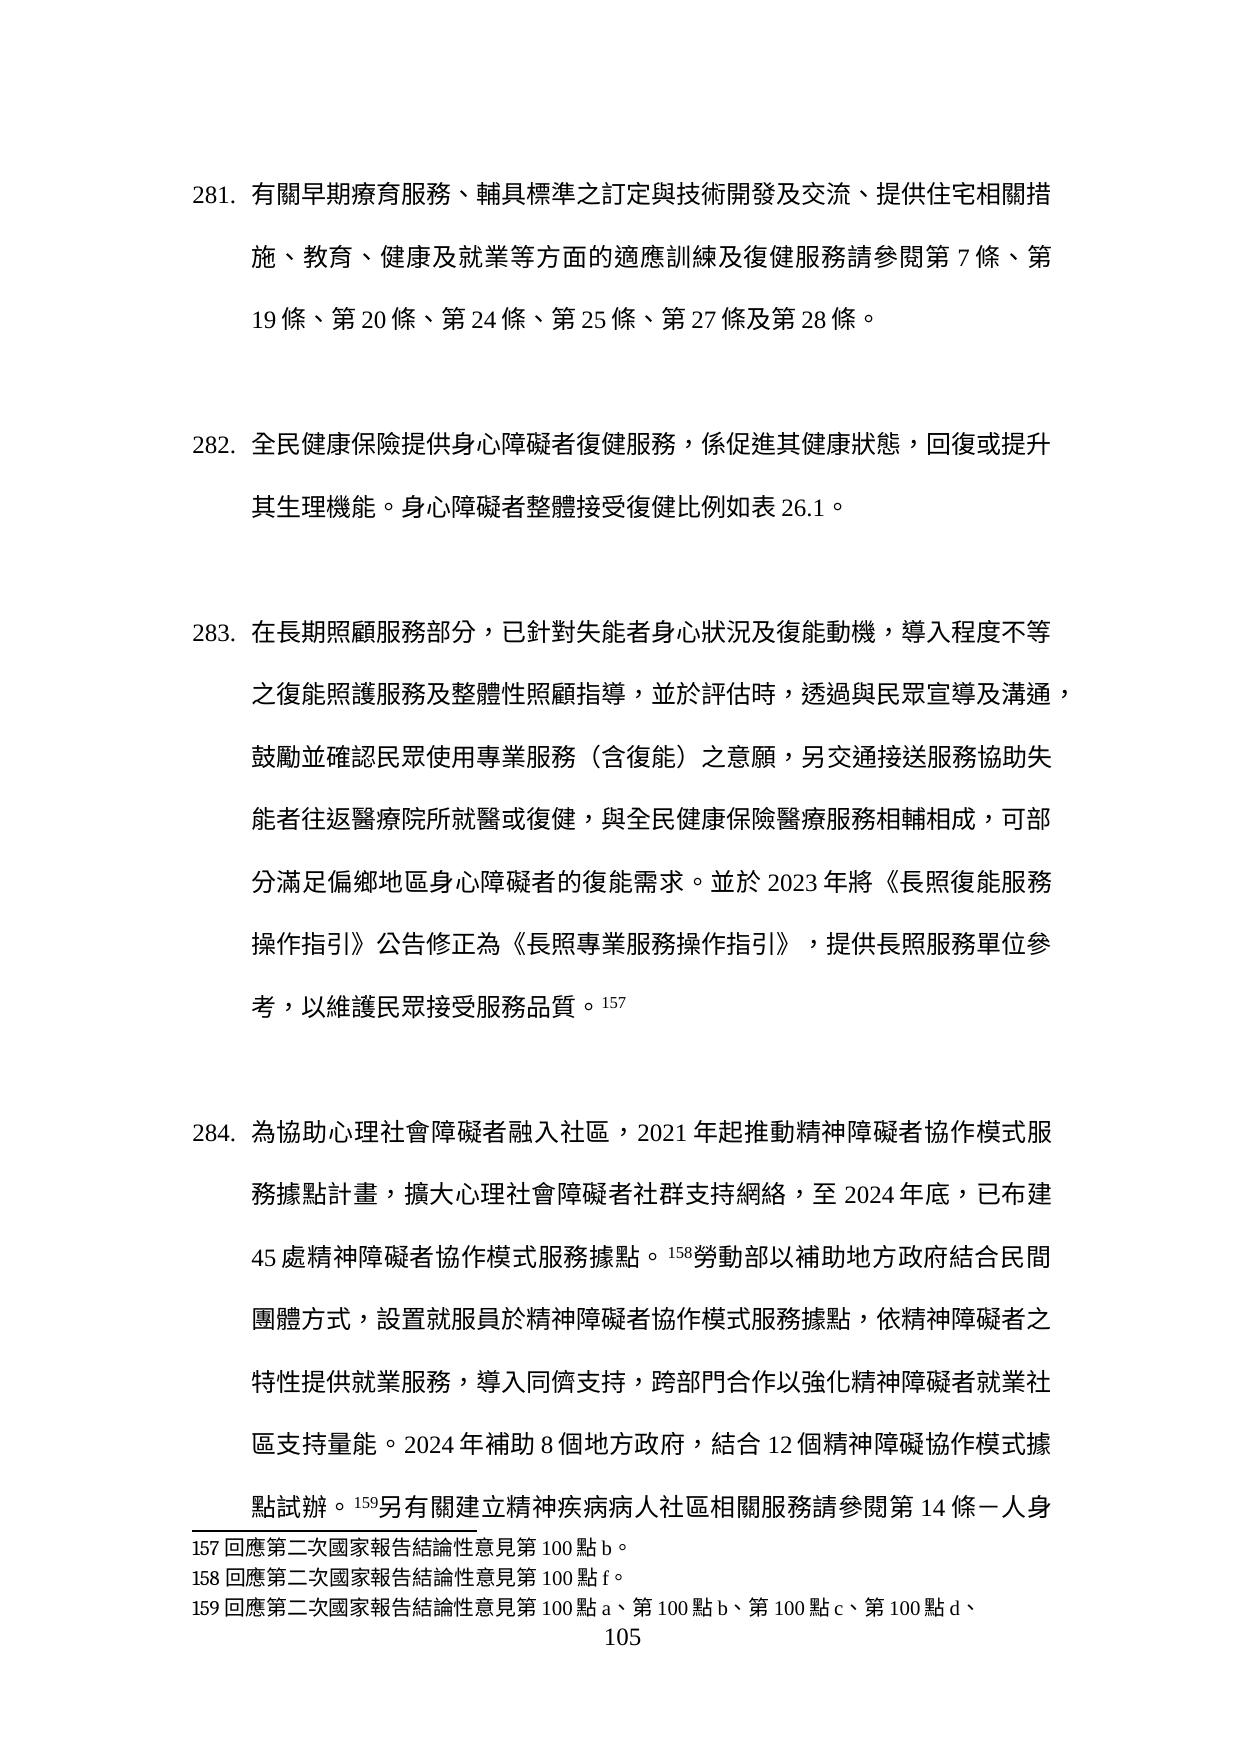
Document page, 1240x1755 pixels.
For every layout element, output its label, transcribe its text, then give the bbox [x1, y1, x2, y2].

list 全民健康保險提供身心障礙者復健服務，係促進其健康狀態，回復或提升其生理機能。身心障礙者整體接受復健比例如表26.1。 [192, 401, 1052, 526]
list 為協助心理社會障礙者融入社區，2021年起推動精神障礙者協作模式服務據點計畫，擴大心理社會障礙者社群支持網絡，至2024年底，已布建45處精神障礙者協作模式服務據點。勞動部以補助地方政府結合民間團體方式，設置就服員於精神障礙者協作模式服務據點，依精神障礙者之特性提供就業服務，導入同儕支持，跨部門合作以強化精神障礙者就業社區支持量能。2024年補助8個地方政府，結合12個精神障礙協作模式據點試辦。另有關建立精神疾病病人社區相關服務請參閱第14條－人身 [192, 1089, 1052, 1526]
list 有關早期療育服務、輔具標準之訂定與技術開發及交流、提供住宅相關措施、教育、健康及就業等方面的適應訓練及復健服務請參閱第7條、第19條、第20條、第24條、第25條、第27條及第28條。 [192, 151, 1052, 339]
list 在長期照顧服務部分，已針對失能者身心狀況及復能動機，導入程度不等之復能照護服務及整體性照顧指導，並於評估時，透過與民眾宣導及溝通，鼓勵並確認民眾使用專業服務（含復能）之意願，另交通接送服務協助失能者往返醫療院所就醫或復健，與全民健康保險醫療服務相輔相成，可部分滿足偏鄉地區身心障礙者的復能需求。並於2023年將《長照復能服務操作指引》公告修正為《長照專業服務操作指引》，提供長照服務單位參考，以維護民眾接受服務品質。 [192, 589, 1052, 1026]
list 回應第二次國家報告結論性意見第100點a、第100點b、第100點c、第100點d、 [192, 1592, 1052, 1622]
list 回應第二次國家報告結論性意見第100點f。 [192, 1561, 1052, 1592]
list 回應第二次國家報告結論性意見第100點b。 [192, 1531, 1052, 1561]
